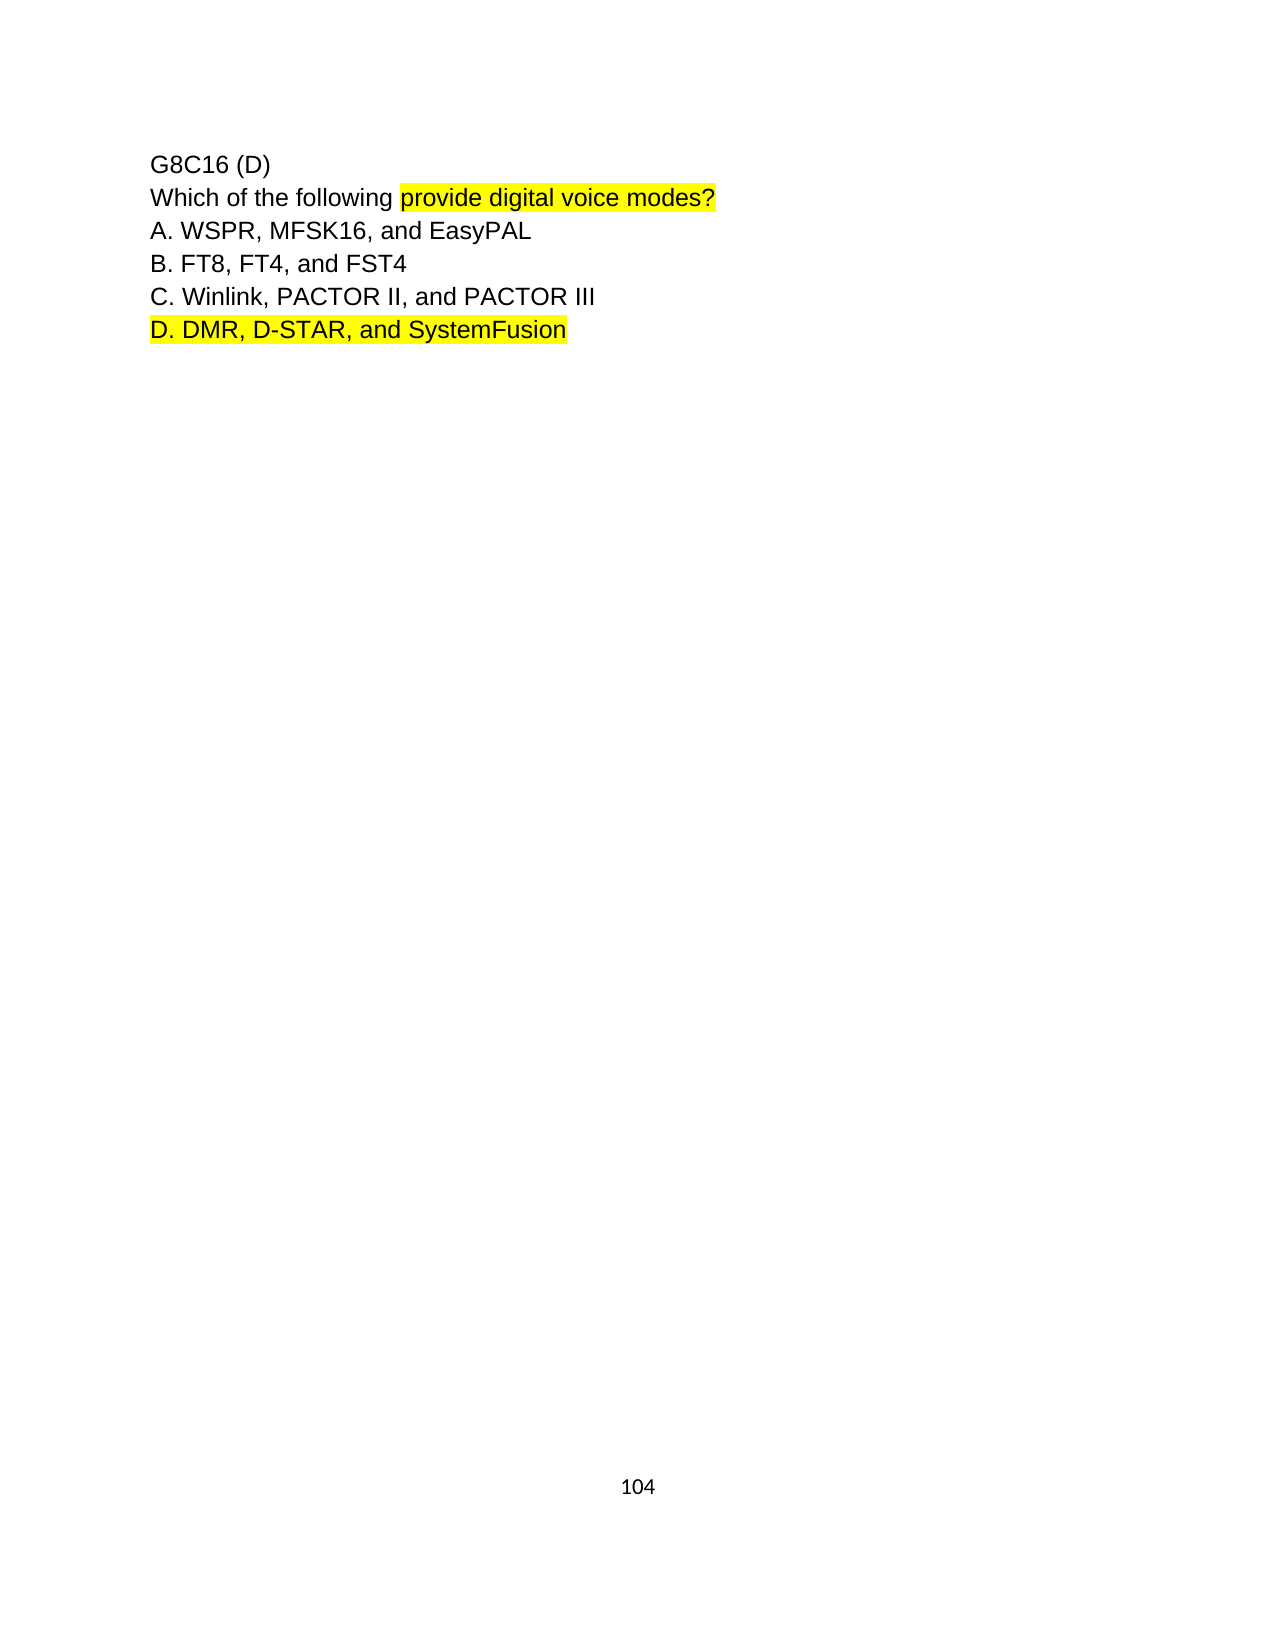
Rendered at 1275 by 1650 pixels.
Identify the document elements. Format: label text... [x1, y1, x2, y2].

text G8C16 (D) Which of the following provide digital voice modes? A. WSPR, MFSK16, and EasyPAL B. FT8, FT4, and FST4 C. Winlink, PACTOR II, and PACTOR III D. DMR, D-STAR, and SystemFusion [150, 150, 1125, 344]
